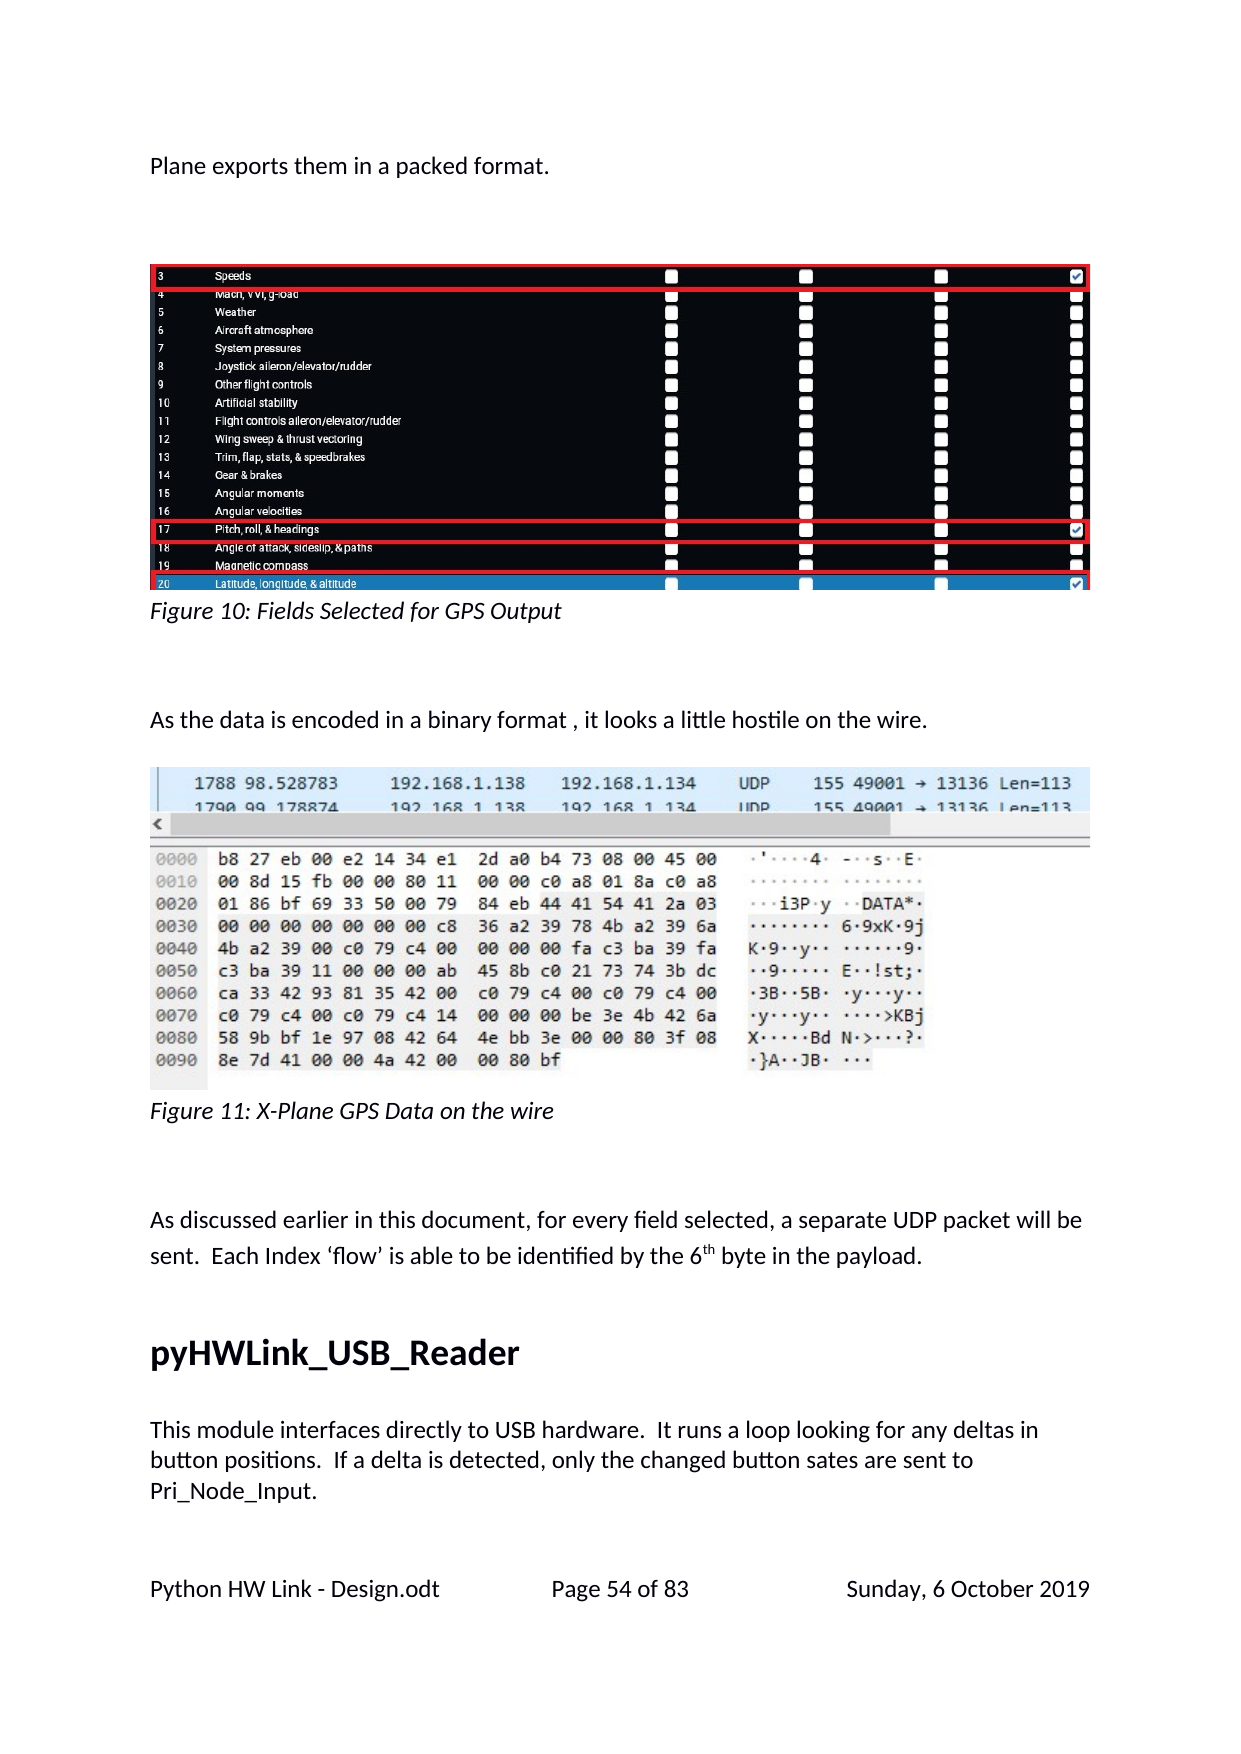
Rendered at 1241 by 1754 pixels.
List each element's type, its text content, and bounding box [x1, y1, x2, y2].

subtitle pyHWLink_USB_Reader [150, 1329, 1090, 1375]
picture [150, 264, 1091, 590]
text Plane exports them in a packed format. [150, 150, 1090, 181]
text Figure 11: X-Plane GPS Data on the wire [150, 1090, 1090, 1126]
text As the data is encoded in a binary format , it looks a little hostile on the wire. [150, 704, 1090, 734]
picture [150, 767, 1091, 1090]
text This module interfaces directly to USB hardware. It runs a loop looking for any deltas in button positions. If a delta is detected, only the changed button sates are sent to Pri_Node_Input. [150, 1414, 1090, 1505]
text As discussed earlier in this document, for every field selected, a separate UDP packet will be sent. Each Index ‘flow’ is able to be identified by the 6th byte in the payload. [150, 1204, 1090, 1271]
text Figure 10: Fields Selected for GPS Output [150, 590, 1090, 626]
